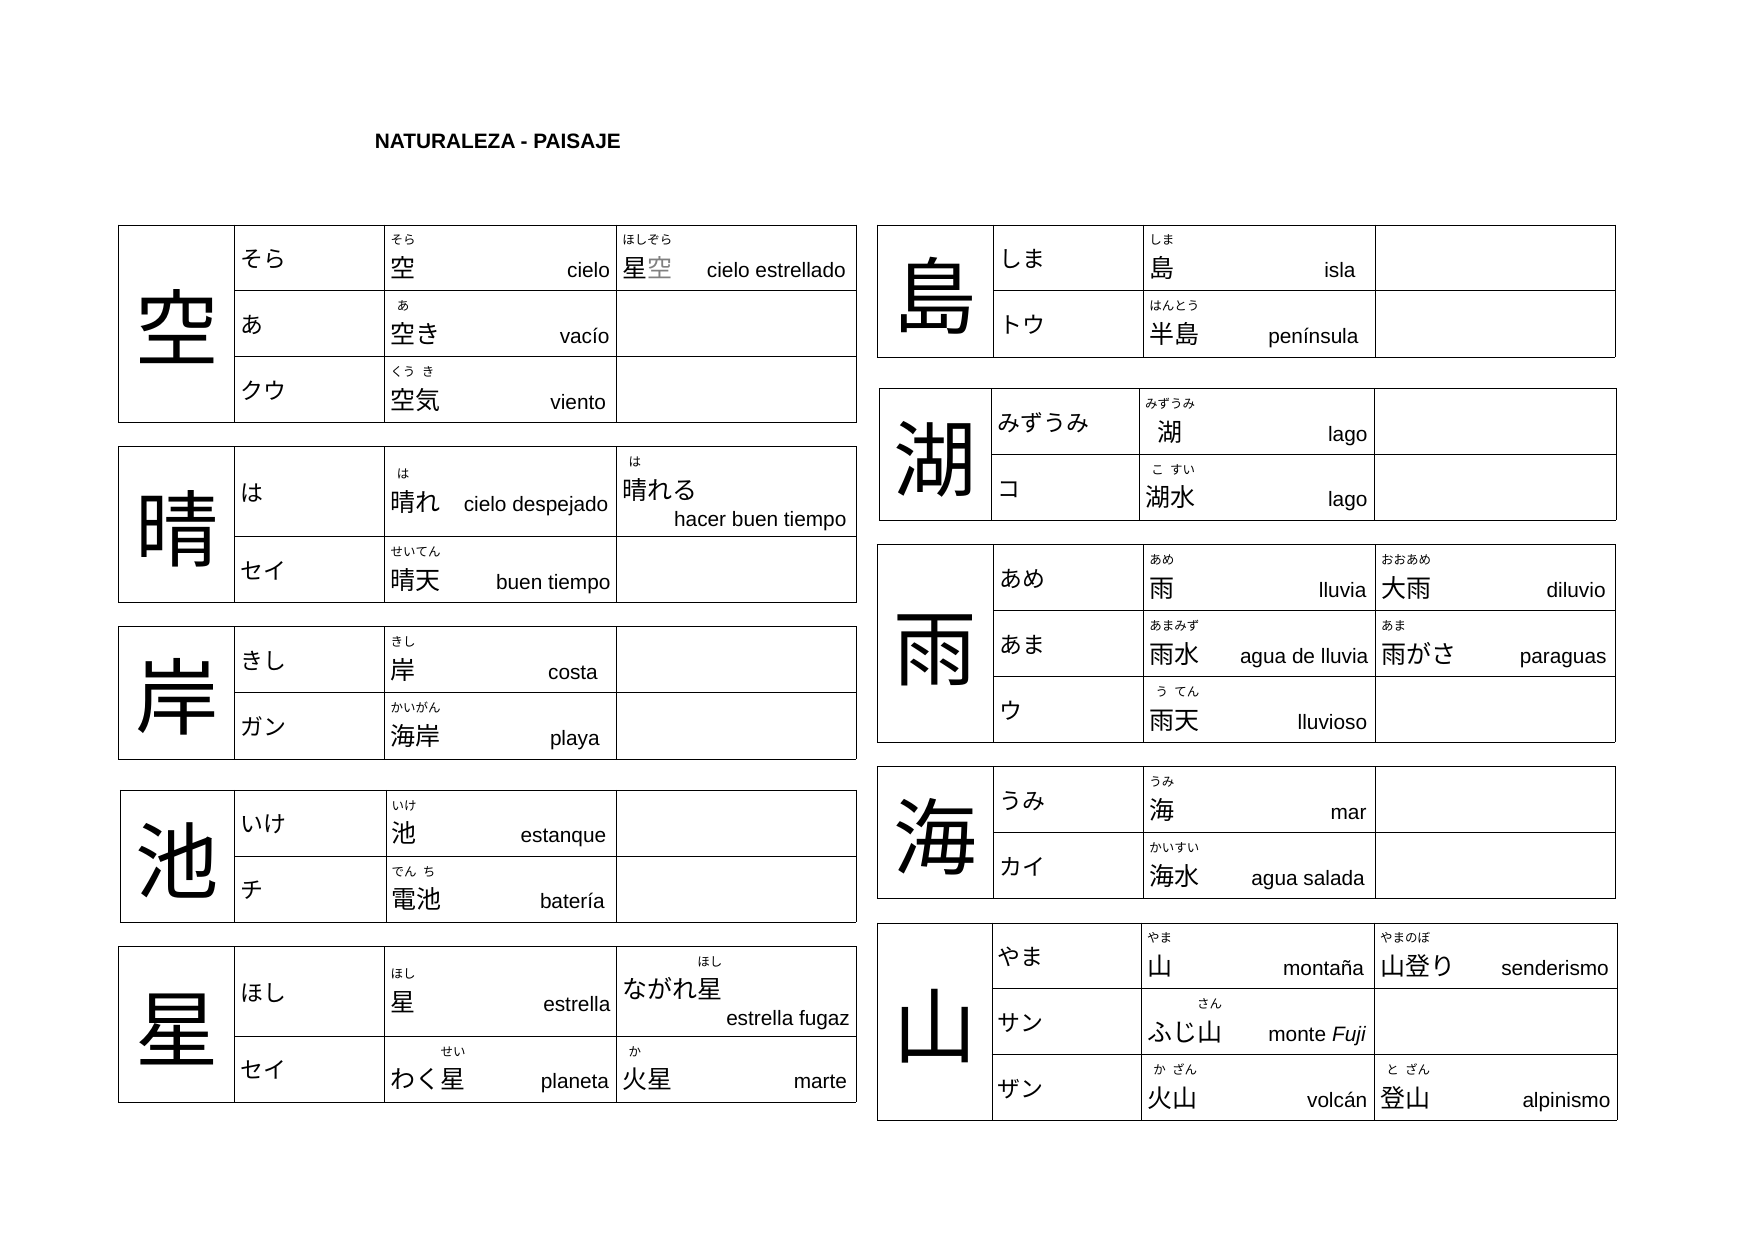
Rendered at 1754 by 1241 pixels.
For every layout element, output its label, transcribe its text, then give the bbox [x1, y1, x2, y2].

table_header [1375, 389, 1616, 454]
table_header 島しま isla [1144, 226, 1375, 290]
table_header 山 [878, 924, 992, 1120]
table_cell ガン [235, 693, 384, 758]
table_cell サン [993, 989, 1141, 1054]
table_header そら [235, 226, 384, 290]
table_cell ウ [994, 677, 1143, 742]
table_header 星ほし空ぞら cielo estrellado [617, 226, 856, 290]
table_header ほし [235, 947, 384, 1036]
table_cell 火か星 marte [617, 1037, 856, 1102]
table_cell [617, 537, 856, 602]
table_header うみ [994, 767, 1143, 832]
table_cell 海かい岸がん playa [385, 693, 616, 758]
table_header は [235, 447, 384, 536]
table_header ながれ星ほし estrella fugaz [617, 947, 856, 1036]
table_cell 湖こ水すい lago [1140, 455, 1374, 520]
table_cell 空くう気き viento [385, 357, 616, 422]
table_header あめ [994, 545, 1143, 610]
table_header 晴 [119, 447, 234, 602]
table_cell クウ [235, 357, 384, 422]
table_cell [617, 291, 856, 356]
table_header 空そら cielo [385, 226, 616, 290]
table_header 晴はれる hacer buen tiempo [617, 447, 856, 536]
table_header 池いけ estanque [387, 791, 616, 856]
table_header [617, 627, 856, 692]
table_cell ふじ山さん monte Fuji [1142, 989, 1374, 1054]
table_header 海 [878, 767, 993, 898]
table_cell トウ [994, 291, 1143, 357]
table_cell [617, 857, 856, 922]
table_header 山やま montaña [1142, 924, 1374, 988]
table_cell 電でん池ち batería [387, 857, 616, 922]
table_cell 空あき vacío [385, 291, 616, 356]
table_cell 半はん島とう península [1144, 291, 1375, 357]
table_header 雨あめ lluvia [1144, 545, 1375, 610]
table_header [1376, 767, 1615, 832]
table_header やま [993, 924, 1141, 988]
table_cell あ [235, 291, 384, 356]
table_header 雨 [878, 545, 993, 742]
table_cell セイ [235, 1037, 384, 1102]
table_cell 雨う天てん lluvioso [1144, 677, 1375, 742]
table_header 星ほし estrella [385, 947, 616, 1036]
table_cell [1375, 989, 1617, 1054]
table_cell [1376, 677, 1615, 742]
table_header [617, 791, 856, 856]
table_header 山やま登のぼり senderismo [1375, 924, 1617, 988]
table_header [1376, 226, 1615, 290]
table_header 池 [121, 791, 234, 922]
table_cell [1376, 291, 1615, 357]
table_cell [617, 357, 856, 422]
table_header 星 [119, 947, 234, 1102]
table_header みずうみ [992, 389, 1139, 454]
table_cell セイ [235, 537, 384, 602]
table_header きし [235, 627, 384, 692]
table_cell コ [992, 455, 1139, 520]
table_cell ザン [993, 1055, 1141, 1120]
table_header 大おお雨あめ diluvio [1376, 545, 1615, 610]
table_header しま [994, 226, 1143, 290]
table_cell [617, 693, 856, 758]
table_cell チ [235, 857, 386, 922]
table_cell 登と山ざん alpinismo [1375, 1055, 1617, 1120]
table_header 空 [119, 226, 234, 422]
table_cell 火か山ざん volcán [1142, 1055, 1374, 1120]
table_header いけ [235, 791, 386, 856]
table_header 海うみ mar [1144, 767, 1375, 832]
table_cell あま [994, 611, 1143, 676]
table_header 湖みずうみ lago [1140, 389, 1374, 454]
text NATURALEZA - PAISAJE [118, 129, 877, 153]
table_cell 晴せい天てん buen tiempo [385, 537, 616, 602]
table_header 島 [878, 226, 993, 357]
table_header 岸 [119, 627, 234, 758]
table_cell カイ [994, 833, 1143, 898]
table_cell 雨あまがさ paraguas [1376, 611, 1615, 676]
table_cell [1375, 455, 1616, 520]
table_cell わく星せい planeta [385, 1037, 616, 1102]
table_cell 雨あま水みず agua de lluvia [1144, 611, 1375, 676]
table_cell 海かい水すい agua salada [1144, 833, 1375, 898]
table_header 湖 [880, 389, 991, 520]
table_header 晴はれ cielo despejado [385, 447, 616, 536]
table_cell [1376, 833, 1615, 898]
table_header 岸きし costa [385, 627, 616, 692]
